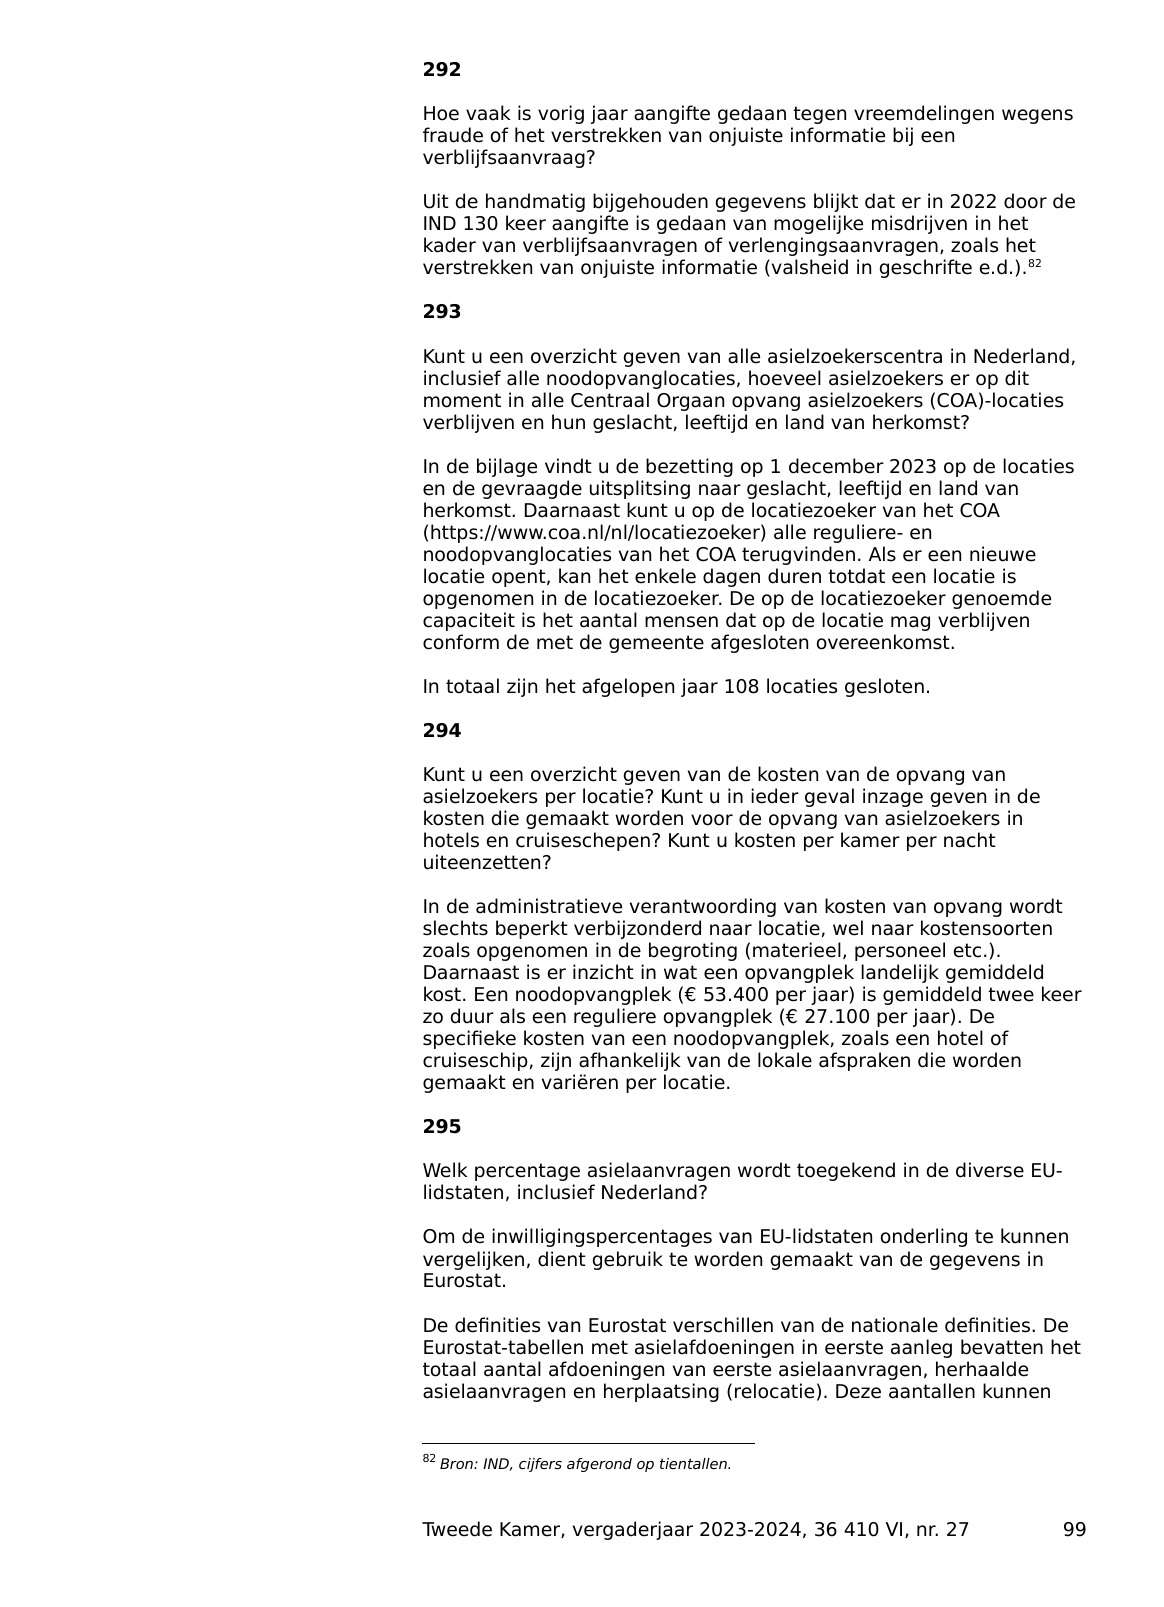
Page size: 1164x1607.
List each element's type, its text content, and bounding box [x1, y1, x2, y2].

subtitle 292 [422, 59, 1087, 81]
text Kunt u een overzicht geven van alle asielzoekerscentra in Nederland, inclusief alle noodopvanglocaties, hoeveel asielzoekers er op dit moment in alle Centraal Orgaan opvang asielzoekers (COA)-locaties verblijven en hun geslacht, leeftijd en land van herkomst? [422, 346, 1087, 433]
text In de bijlage vindt u de bezetting op 1 december 2023 op de locaties en de gevraagde uitsplitsing naar geslacht, leeftijd en land van herkomst. Daarnaast kunt u op de locatiezoeker van het COA (https://www.coa.nl/nl/locatiezoeker) alle reguliere- en noodopvanglocaties van het COA terugvinden. Als er een nieuwe locatie opent, kan het enkele dagen duren totdat een locatie is opgenomen in de locatiezoeker. De op de locatiezoeker genoemde capaciteit is het aantal mensen dat op de locatie mag verblijven conform de met de gemeente afgesloten overeenkomst. [422, 456, 1087, 653]
text Bron: IND, cijfers afgerond op tientallen. [422, 1452, 1087, 1474]
text Hoe vaak is vorig jaar aangifte gedaan tegen vreemdelingen wegens fraude of het verstrekken van onjuiste informatie bij een verblijfsaanvraag? [422, 103, 1087, 169]
text Kunt u een overzicht geven van de kosten van de opvang van asielzoekers per locatie? Kunt u in ieder geval inzage geven in de kosten die gemaakt worden voor de opvang van asielzoekers in hotels en cruiseschepen? Kunt u kosten per kamer per nacht uiteenzetten? [422, 764, 1087, 874]
text In totaal zijn het afgelopen jaar 108 locaties gesloten. [422, 676, 1087, 698]
text In de administratieve verantwoording van kosten van opvang wordt slechts beperkt verbijzonderd naar locatie, wel naar kostensoorten zoals opgenomen in de begroting (materieel, personeel etc.). Daarnaast is er inzicht in wat een opvangplek landelijk gemiddeld kost. Een noodopvangplek (€ 53.400 per jaar) is gemiddeld twee keer zo duur als een reguliere opvangplek (€ 27.100 per jaar). De specifieke kosten van een noodopvangplek, zoals een hotel of cruiseschip, zijn afhankelijk van de lokale afspraken die worden gemaakt en variëren per locatie. [422, 896, 1087, 1094]
text Welk percentage asielaanvragen wordt toegekend in de diverse EU-lidstaten, inclusief Nederland? [422, 1160, 1087, 1204]
text De definities van Eurostat verschillen van de nationale definities. De Eurostat-tabellen met asielafdoeningen in eerste aanleg bevatten het totaal aantal afdoeningen van eerste asielaanvragen, herhaalde asielaanvragen en herplaatsing (relocatie). Deze aantallen kunnen [422, 1314, 1087, 1402]
subtitle 293 [422, 301, 1087, 323]
subtitle 294 [422, 720, 1087, 742]
subtitle 295 [422, 1116, 1087, 1138]
text Uit de handmatig bijgehouden gegevens blijkt dat er in 2022 door de IND 130 keer aangifte is gedaan van mogelijke misdrijven in het kader van verblijfsaanvragen of verlengingsaanvragen, zoals het verstrekken van onjuiste informatie (valsheid in geschrifte e.d.). [422, 191, 1087, 279]
text Om de inwilligingspercentages van EU-lidstaten onderling te kunnen vergelijken, dient gebruik te worden gemaakt van de gegevens in Eurostat. [422, 1226, 1087, 1292]
